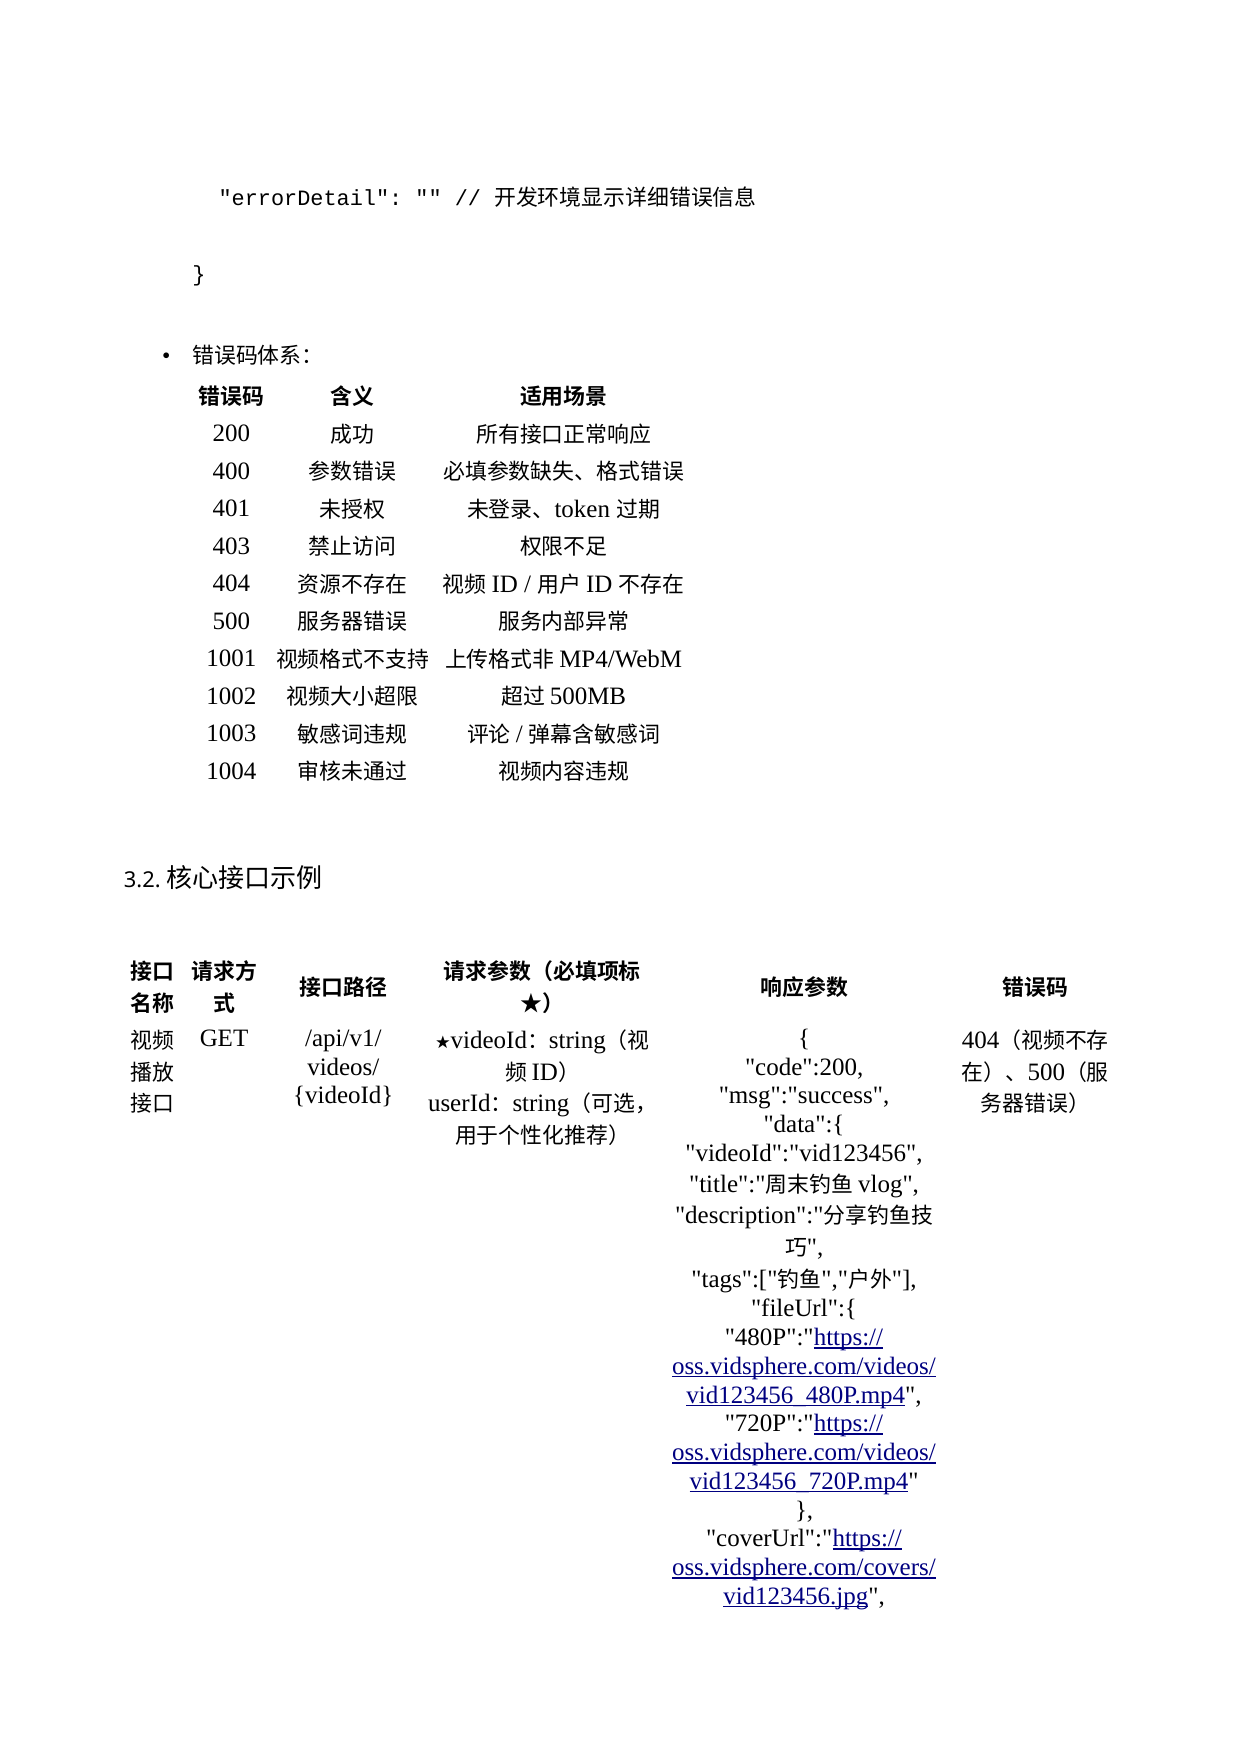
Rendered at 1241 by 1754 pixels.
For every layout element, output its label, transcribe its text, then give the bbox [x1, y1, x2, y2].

table_cell 500 [192, 601, 270, 639]
table_cell 404 [192, 564, 270, 601]
table_cell 视频大小超限 [270, 676, 434, 714]
table_cell 禁止访问 [270, 526, 434, 564]
table_header 请求方式 [186, 951, 262, 1020]
table_cell 未授权 [270, 489, 434, 526]
table_cell 视频 ID / 用户 ID 不存在 [434, 564, 692, 601]
table_header 请求参数（必填项标★） [425, 951, 660, 1020]
table_cell 成功 [270, 414, 434, 451]
table_cell 未登录、token 过期 [434, 489, 692, 526]
list "errorDetail": "" // 开发环境显示详细错误信息 [162, 188, 1122, 212]
table_cell ★videoId：string（视频 ID） userId：string（可选，用于个性化推荐） [425, 1020, 660, 1613]
table_header 适用场景 [434, 376, 692, 414]
table_cell 视频播放接口 [118, 1020, 186, 1613]
table_header 响应参数 [660, 951, 948, 1020]
table_cell 资源不存在 [270, 564, 434, 601]
subtitle 核心接口示例 [118, 857, 1122, 895]
table_cell 参数错误 [270, 451, 434, 489]
table_cell 审核未通过 [270, 751, 434, 789]
table_cell 服务器错误 [270, 601, 434, 639]
table_cell 200 [192, 414, 270, 451]
table_cell 1001 [192, 639, 270, 676]
table_cell 1003 [192, 714, 270, 751]
list } [162, 263, 1122, 288]
table_cell { "code":200, "msg":"success", "data":{ "videoId":"vid123456", "title":"周末钓鱼 vlog", "description":"分享钓鱼技巧", "tags":["钓鱼","户外"], "fileUrl":{ "480P":"https://oss.vidsphere.com/videos/vid123456_480P.mp4", "720P":"https://oss.vidsphere.com/videos/vid123456_720P.mp4" }, "coverUrl":"https://oss.vidsphere.com/covers/vid123456.jpg", [660, 1020, 948, 1613]
table_header 接口名称 [118, 951, 186, 1020]
table_cell 敏感词违规 [270, 714, 434, 751]
table_cell 视频内容违规 [434, 751, 692, 789]
table_header 错误码 [948, 951, 1122, 1020]
table_cell 401 [192, 489, 270, 526]
table_cell 权限不足 [434, 526, 692, 564]
table_cell 服务内部异常 [434, 601, 692, 639]
table_cell 404（视频不存在）、500（服务器错误） [948, 1020, 1122, 1613]
table_cell 403 [192, 526, 270, 564]
table_cell 超过 500MB [434, 676, 692, 714]
table_cell 1002 [192, 676, 270, 714]
table_cell 所有接口正常响应 [434, 414, 692, 451]
table_header 接口路径 [262, 951, 424, 1020]
table_cell 必填参数缺失、格式错误 [434, 451, 692, 489]
table_header 错误码 [192, 376, 270, 414]
table_header 含义 [270, 376, 434, 414]
table_cell /api/v1/videos/{videoId} [262, 1020, 424, 1613]
table_cell 400 [192, 451, 270, 489]
table_cell 上传格式非 MP4/WebM [434, 639, 692, 676]
table_cell 1004 [192, 751, 270, 789]
table_cell 视频格式不支持 [270, 639, 434, 676]
list 错误码体系： [162, 338, 1122, 370]
table_cell GET [186, 1020, 262, 1613]
table_cell 评论 / 弹幕含敏感词 [434, 714, 692, 751]
